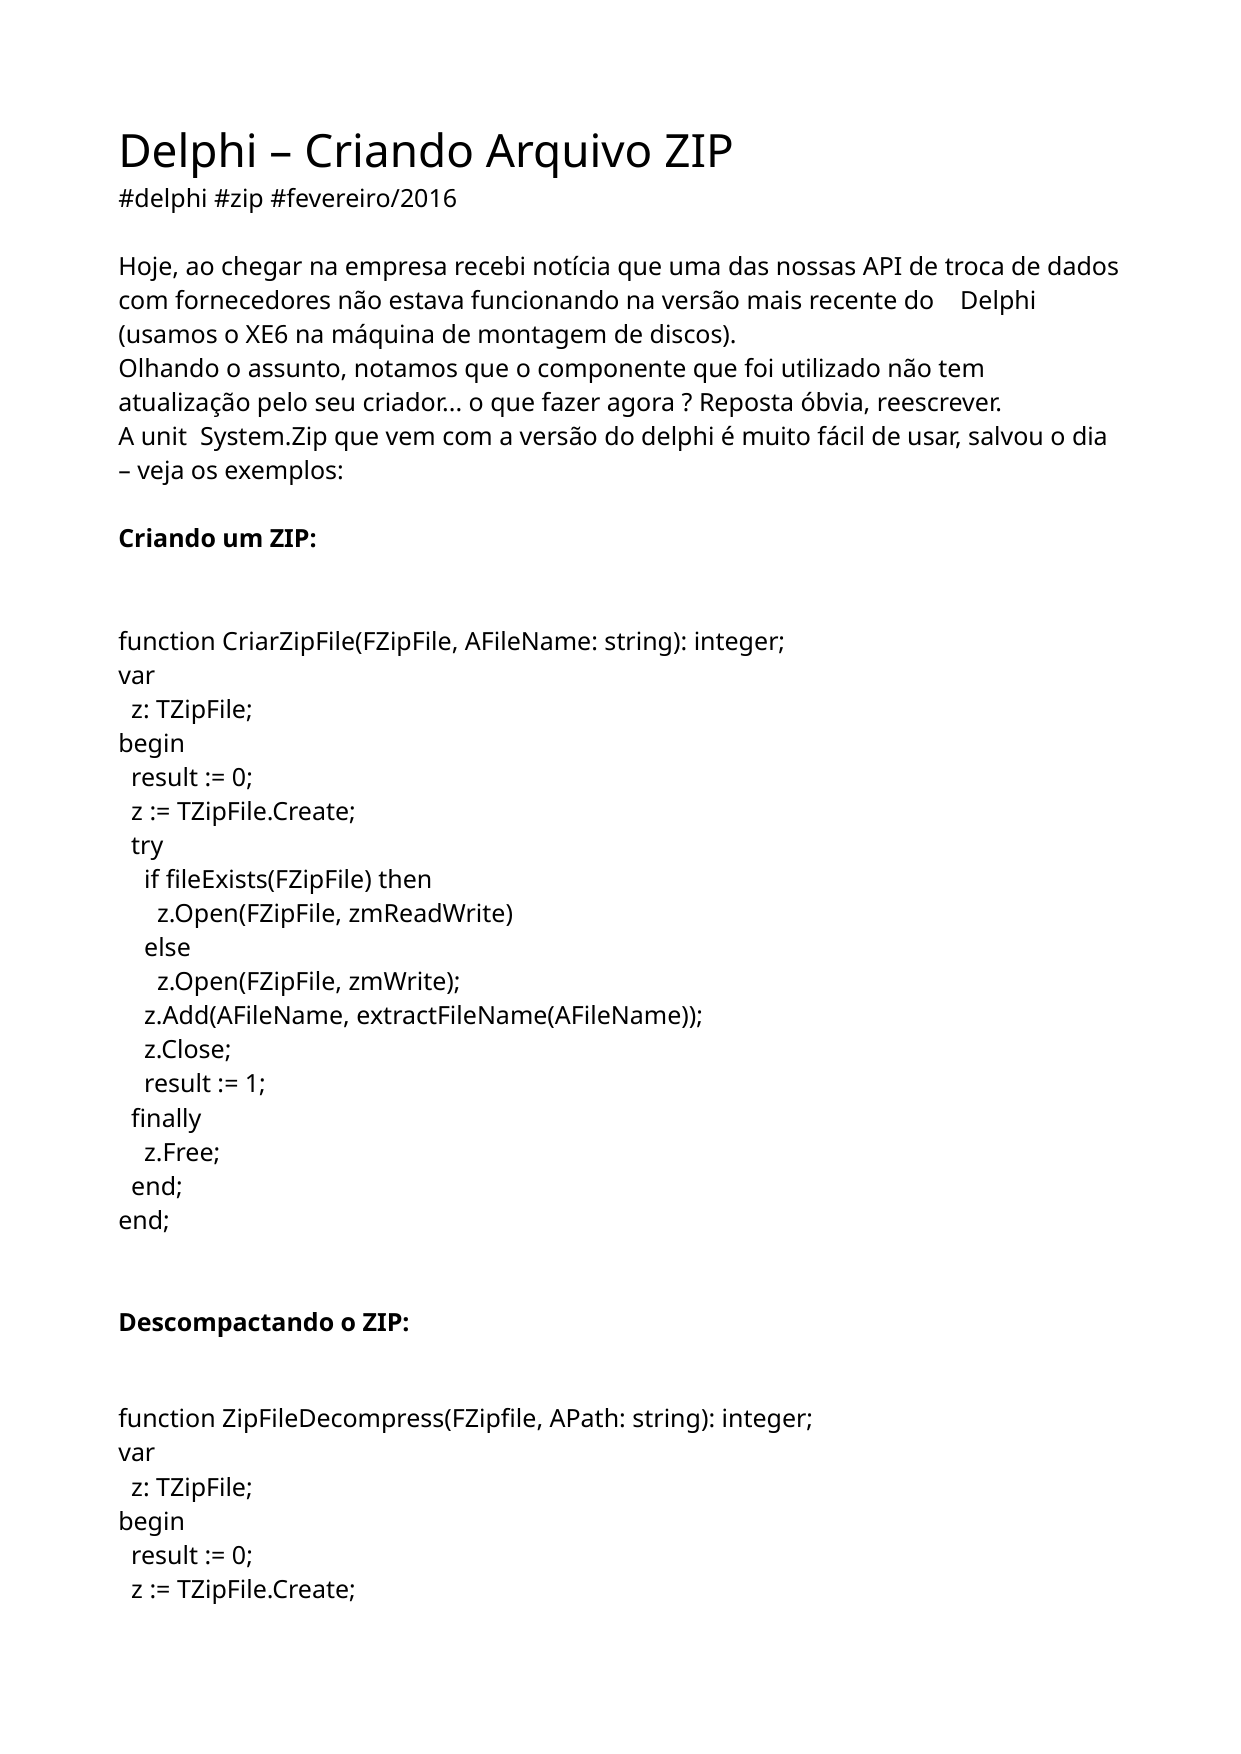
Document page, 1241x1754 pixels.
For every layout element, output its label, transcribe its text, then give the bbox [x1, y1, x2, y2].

text result := 1; [118, 1066, 1122, 1100]
text Descompactando o ZIP: [118, 1304, 1122, 1339]
text Criando um ZIP: [118, 521, 1122, 555]
text end; [118, 1168, 1122, 1202]
text Delphi – Criando Arquivo ZIP [118, 118, 1122, 181]
text z: TZipFile; [118, 1469, 1122, 1503]
text try [118, 828, 1122, 862]
text result := 0; [118, 1537, 1122, 1571]
text z := TZipFile.Create; [118, 794, 1122, 828]
text z.Free; [118, 1134, 1122, 1168]
text var [118, 1435, 1122, 1469]
text begin [118, 1503, 1122, 1537]
text Hoje, ao chegar na empresa recebi notícia que uma das nossas API de troca de dados com fornecedores não estava funcionando na versão mais recente do Delphi (usamos o XE6 na máquina de montagem de discos). [118, 249, 1122, 351]
text function ZipFileDecompress(FZipfile, APath: string): integer; [118, 1401, 1122, 1435]
text A unit System.Zip que vem com a versão do delphi é muito fácil de usar, salvou o dia – veja os exemplos: [118, 419, 1122, 487]
text z.Open(FZipFile, zmReadWrite) [118, 896, 1122, 930]
text else [118, 930, 1122, 964]
text end; [118, 1202, 1122, 1236]
text #delphi #zip #fevereiro/2016 [118, 181, 1122, 214]
text function CriarZipFile(FZipFile, AFileName: string): integer; [118, 623, 1122, 657]
text z.Open(FZipFile, zmWrite); [118, 964, 1122, 998]
text z.Add(AFileName, extractFileName(AFileName)); [118, 998, 1122, 1032]
text z.Close; [118, 1032, 1122, 1066]
text finally [118, 1100, 1122, 1134]
text if fileExists(FZipFile) then [118, 862, 1122, 896]
text z := TZipFile.Create; [118, 1571, 1122, 1605]
text var [118, 657, 1122, 691]
text result := 0; [118, 759, 1122, 794]
text Olhando o assunto, notamos que o componente que foi utilizado não tem atualização pelo seu criador... o que fazer agora ? Reposta óbvia, reescrever. [118, 351, 1122, 419]
text begin [118, 726, 1122, 759]
text z: TZipFile; [118, 691, 1122, 726]
